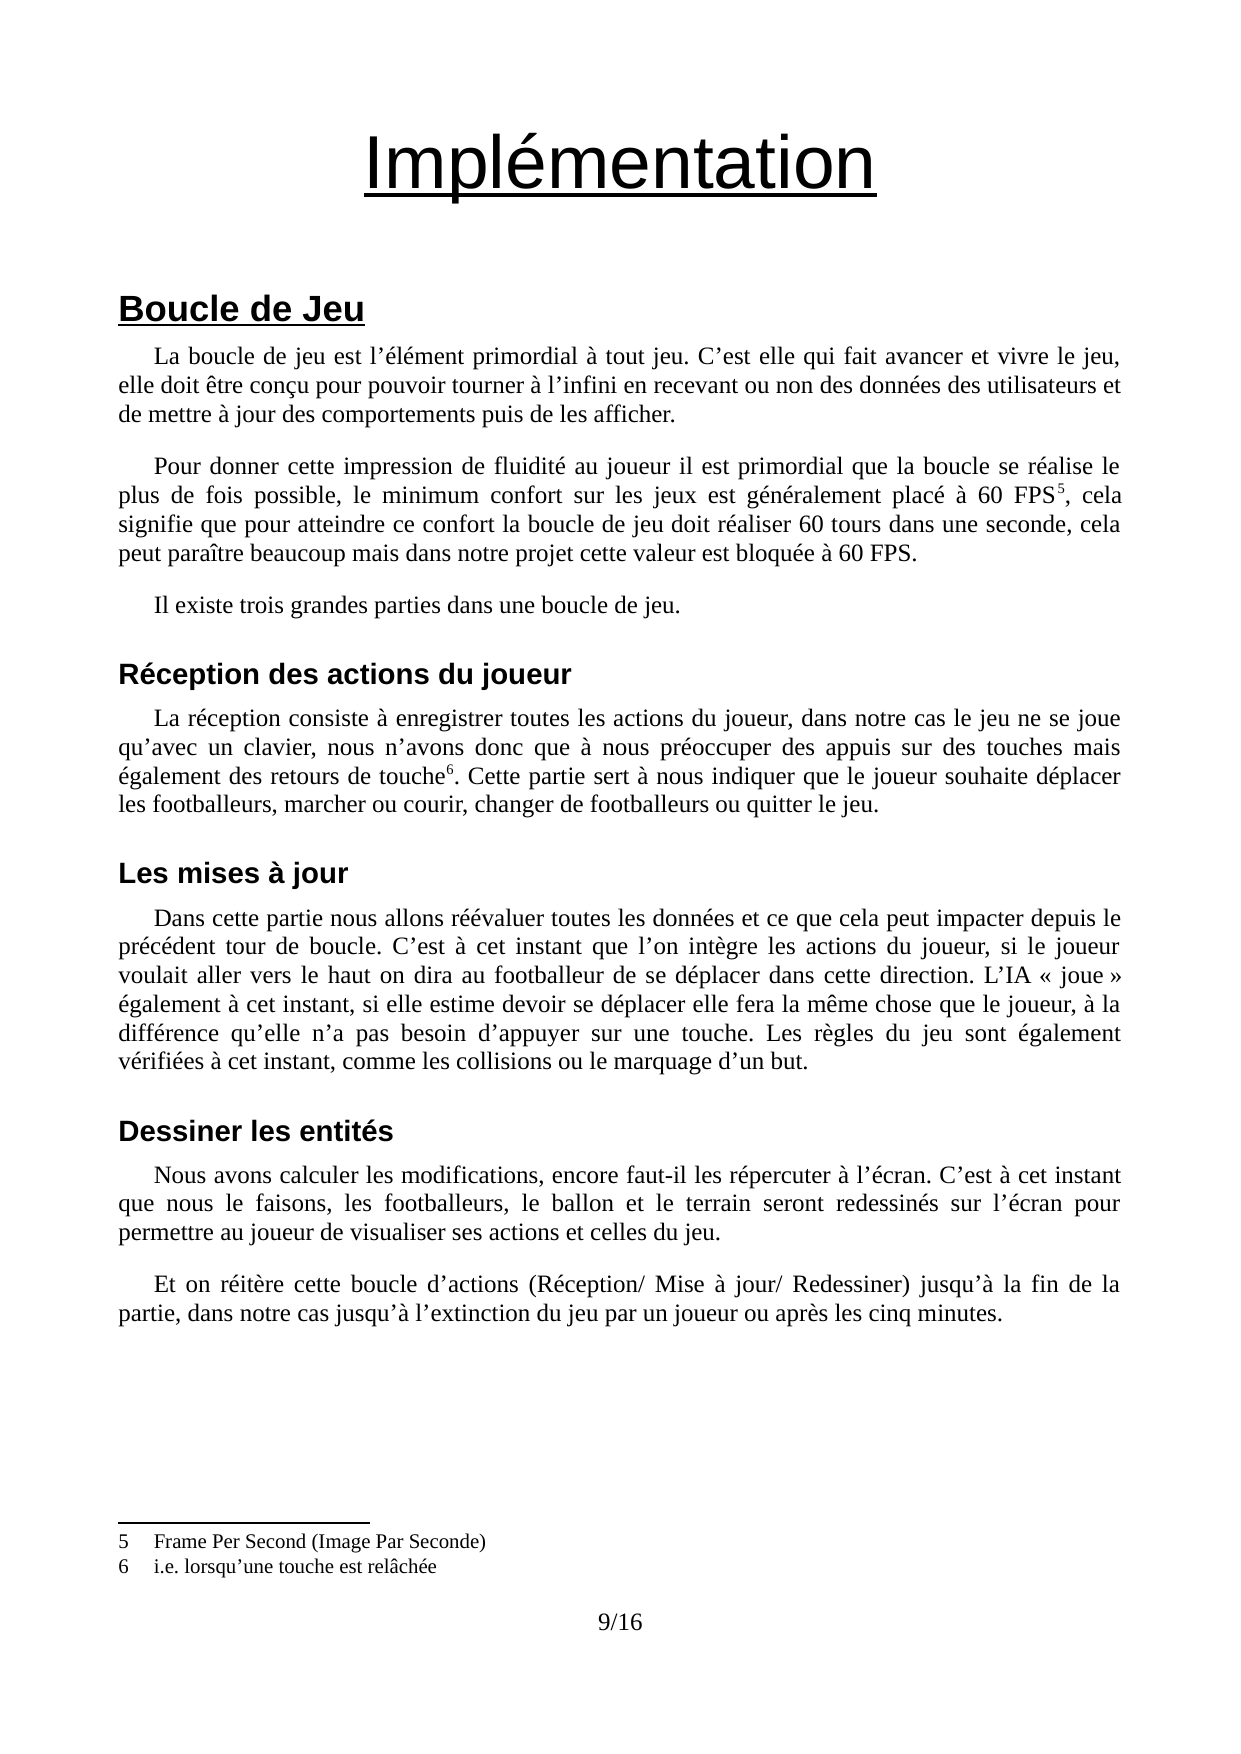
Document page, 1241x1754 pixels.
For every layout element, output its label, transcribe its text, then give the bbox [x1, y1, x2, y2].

text i.e. lorsqu’une touche est relâchée [118, 1553, 1122, 1578]
text Et on réitère cette boucle d’actions (Réception/ Mise à jour/ Redessiner) jusqu’à la fin de la partie, dans notre cas jusqu’à l’extinction du jeu par un joueur ou après les cinq minutes. [118, 1269, 1122, 1327]
subtitle Dessiner les entités [118, 1113, 1122, 1147]
subtitle Réception des actions du joueur [118, 657, 1122, 691]
text Frame Per Second (Image Par Seconde) [118, 1529, 1122, 1553]
text Dans cette partie nous allons réévaluer toutes les données et ce que cela peut impacter depuis le précédent tour de boucle. C’est à cet instant que l’on intègre les actions du joueur, si le joueur voulait aller vers le haut on dira au footballeur de se déplacer dans cette direction. L’IA « joue » également à cet instant, si elle estime devoir se déplacer elle fera la même chose que le joueur, à la différence qu’elle n’a pas besoin d’appuyer sur une touche. Les règles du jeu sont également vérifiées à cet instant, comme les collisions ou le marquage d’un but. [118, 903, 1122, 1075]
text La réception consiste à enregistrer toutes les actions du joueur, dans notre cas le jeu ne se joue qu’avec un clavier, nous n’avons donc que à nous préoccuper des appuis sur des touches mais également des retours de touche. Cette partie sert à nous indiquer que le joueur souhaite déplacer les footballeurs, marcher ou courir, changer de footballeurs ou quitter le jeu. [118, 703, 1122, 818]
text Nous avons calculer les modifications, encore faut-il les répercuter à l’écran. C’est à cet instant que nous le faisons, les footballeurs, le ballon et le terrain seront redessinés sur l’écran pour permettre au joueur de visualiser ses actions et celles du jeu. [118, 1160, 1122, 1246]
text La boucle de jeu est l’élément primordial à tout jeu. C’est elle qui fait avancer et vivre le jeu, elle doit être conçu pour pouvoir tourner à l’infini en recevant ou non des données des utilisateurs et de mettre à jour des comportements puis de les afficher. [118, 341, 1122, 428]
subtitle Boucle de Jeu [118, 287, 1122, 329]
text Pour donner cette impression de fluidité au joueur il est primordial que la boucle se réalise le plus de fois possible, le minimum confort sur les jeux est généralement placé à 60 FPS, cela signifie que pour atteindre ce confort la boucle de jeu doit réaliser 60 tours dans une seconde, cela peut paraître beaucoup mais dans notre projet cette valeur est bloquée à 60 FPS. [118, 451, 1122, 566]
text Il existe trois grandes parties dans une boucle de jeu. [118, 590, 1122, 619]
subtitle Implémentation [118, 118, 1122, 204]
subtitle Les mises à jour [118, 856, 1122, 890]
